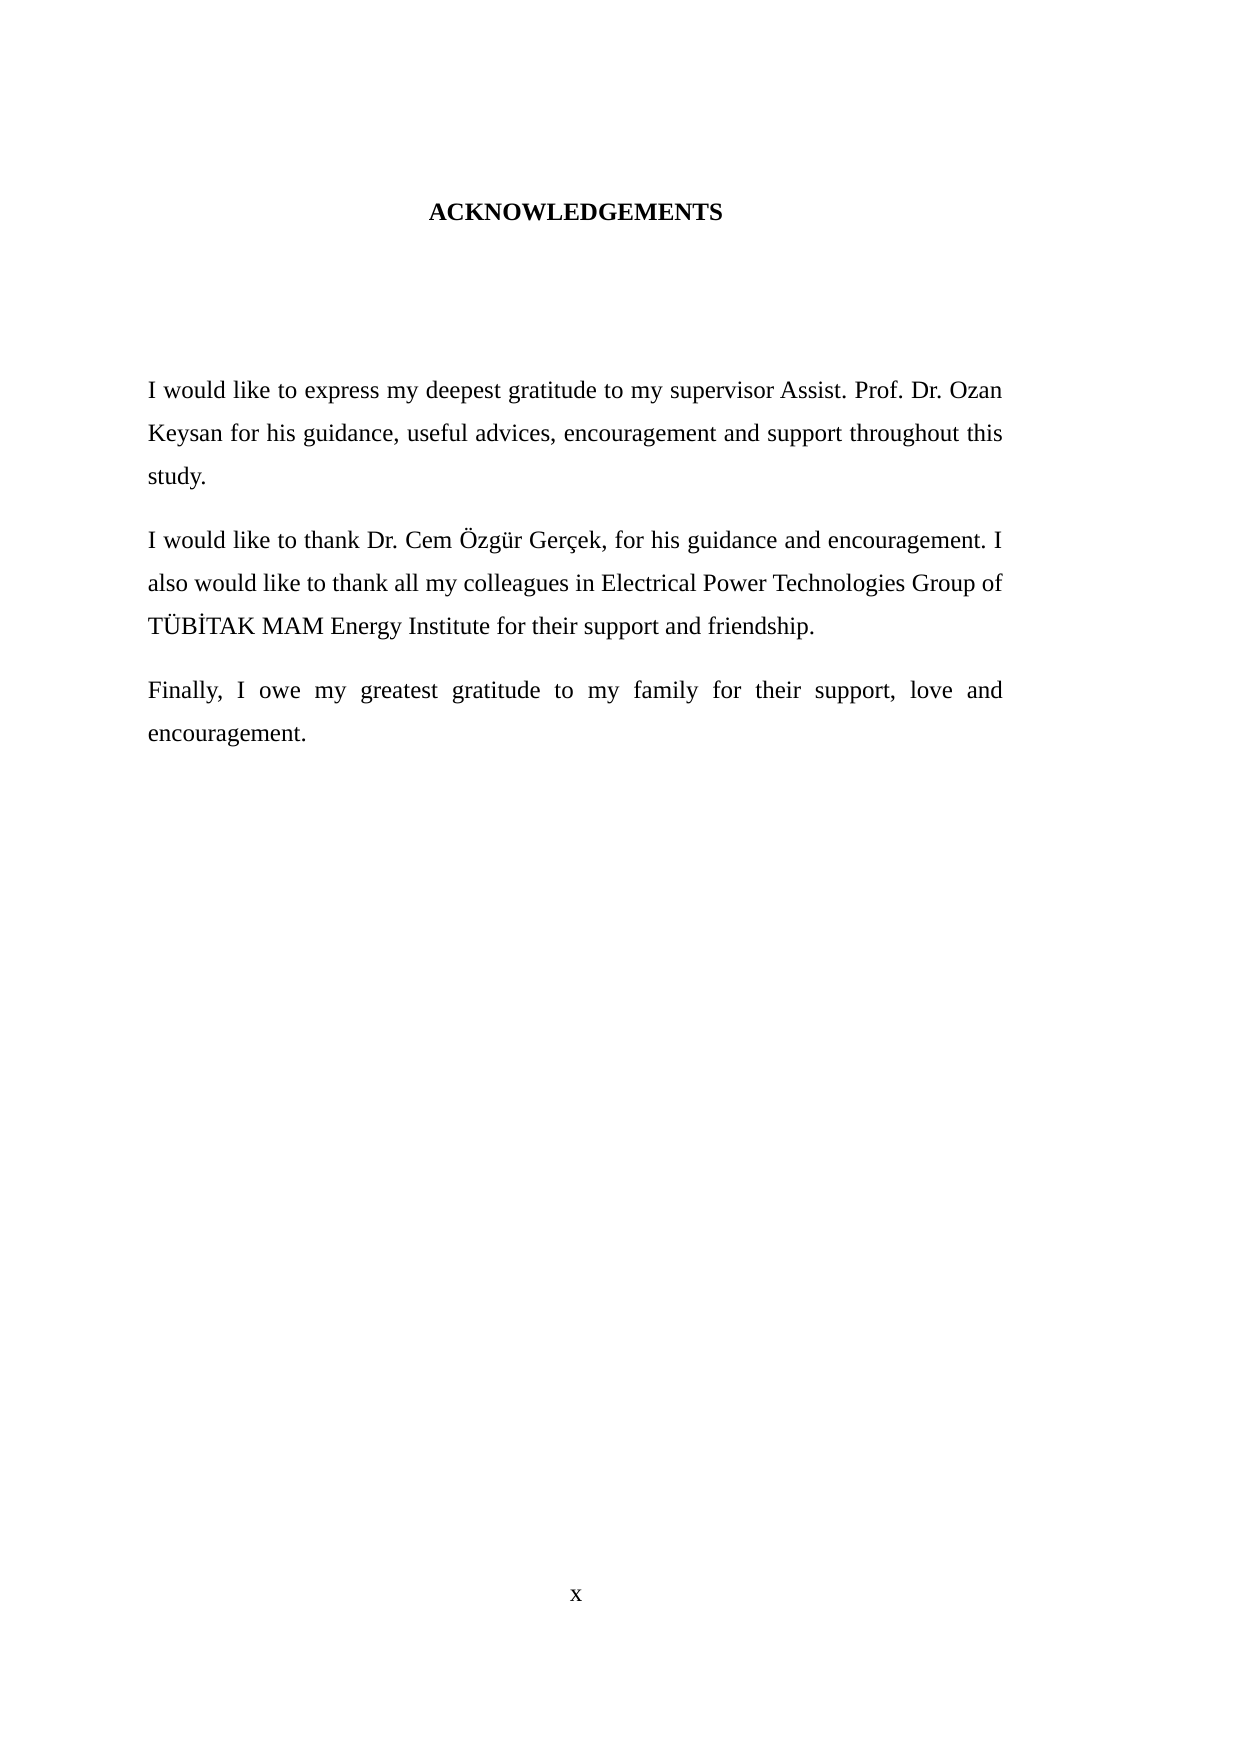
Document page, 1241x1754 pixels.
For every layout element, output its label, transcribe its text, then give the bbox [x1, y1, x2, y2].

text Finally, I owe my greatest gratitude to my family for their support, love and encouragement. [148, 675, 1004, 747]
text I would like to express my deepest gratitude to my supervisor Assist. Prof. Dr. Ozan Keysan for his guidance, useful advices, encouragement and support throughout this study. [148, 375, 1004, 490]
text ACKNOWLEDGEMENTS [148, 197, 1004, 226]
text I would like to thank Dr. Cem Özgür Gerçek, for his guidance and encouragement. I also would like to thank all my colleagues in Electrical Power Technologies Group of TÜBİTAK MAM Energy Institute for their support and friendship. [148, 525, 1004, 640]
